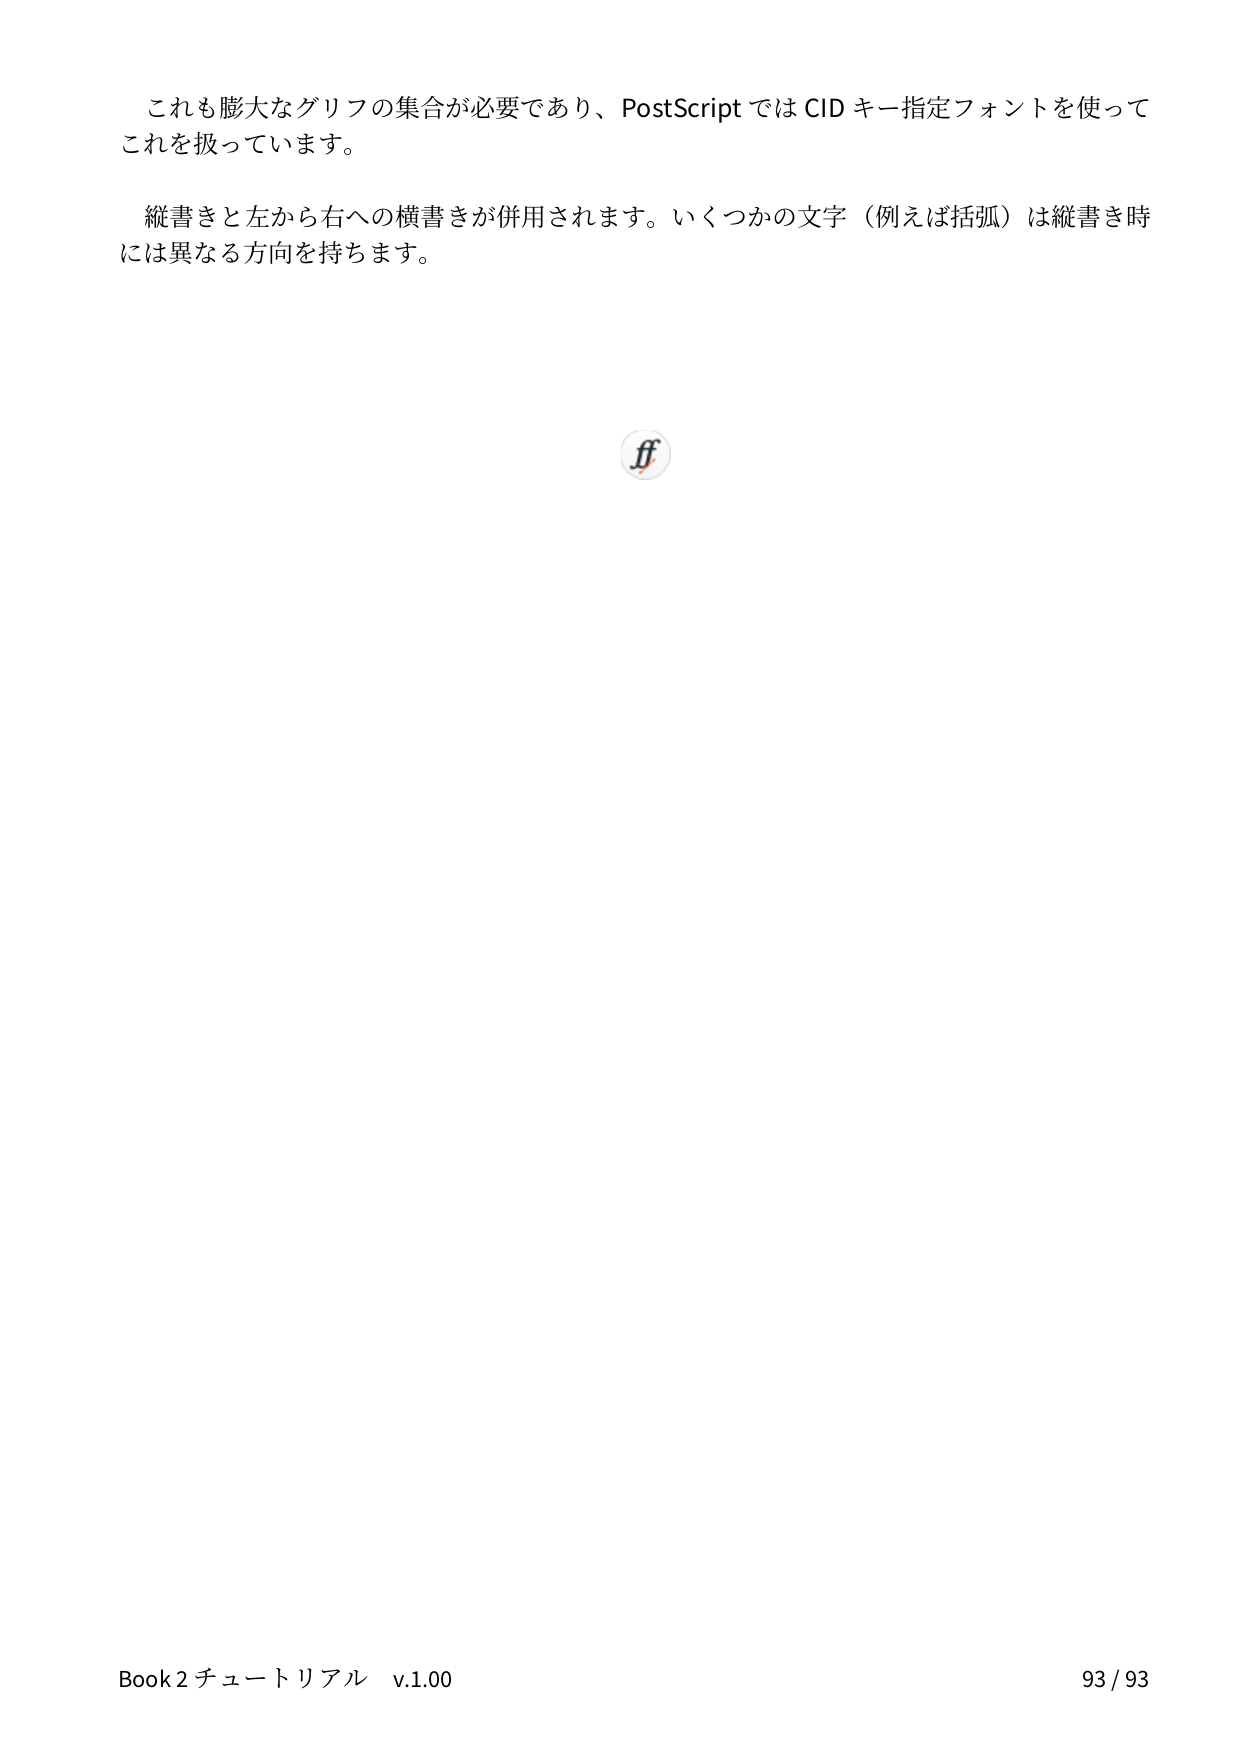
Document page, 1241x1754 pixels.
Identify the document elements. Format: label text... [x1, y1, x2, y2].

text 縦書きと左から右への横書きが併用されます。いくつかの文字（例えば括弧）は縦書き時には異なる方向を持ちます。 [118, 176, 1152, 270]
picture [620, 430, 671, 480]
text これも膨大なグリフの集合が必要であり、PostScript では CID キー指定フォントを使ってこれを扱っています。 [118, 88, 1152, 161]
